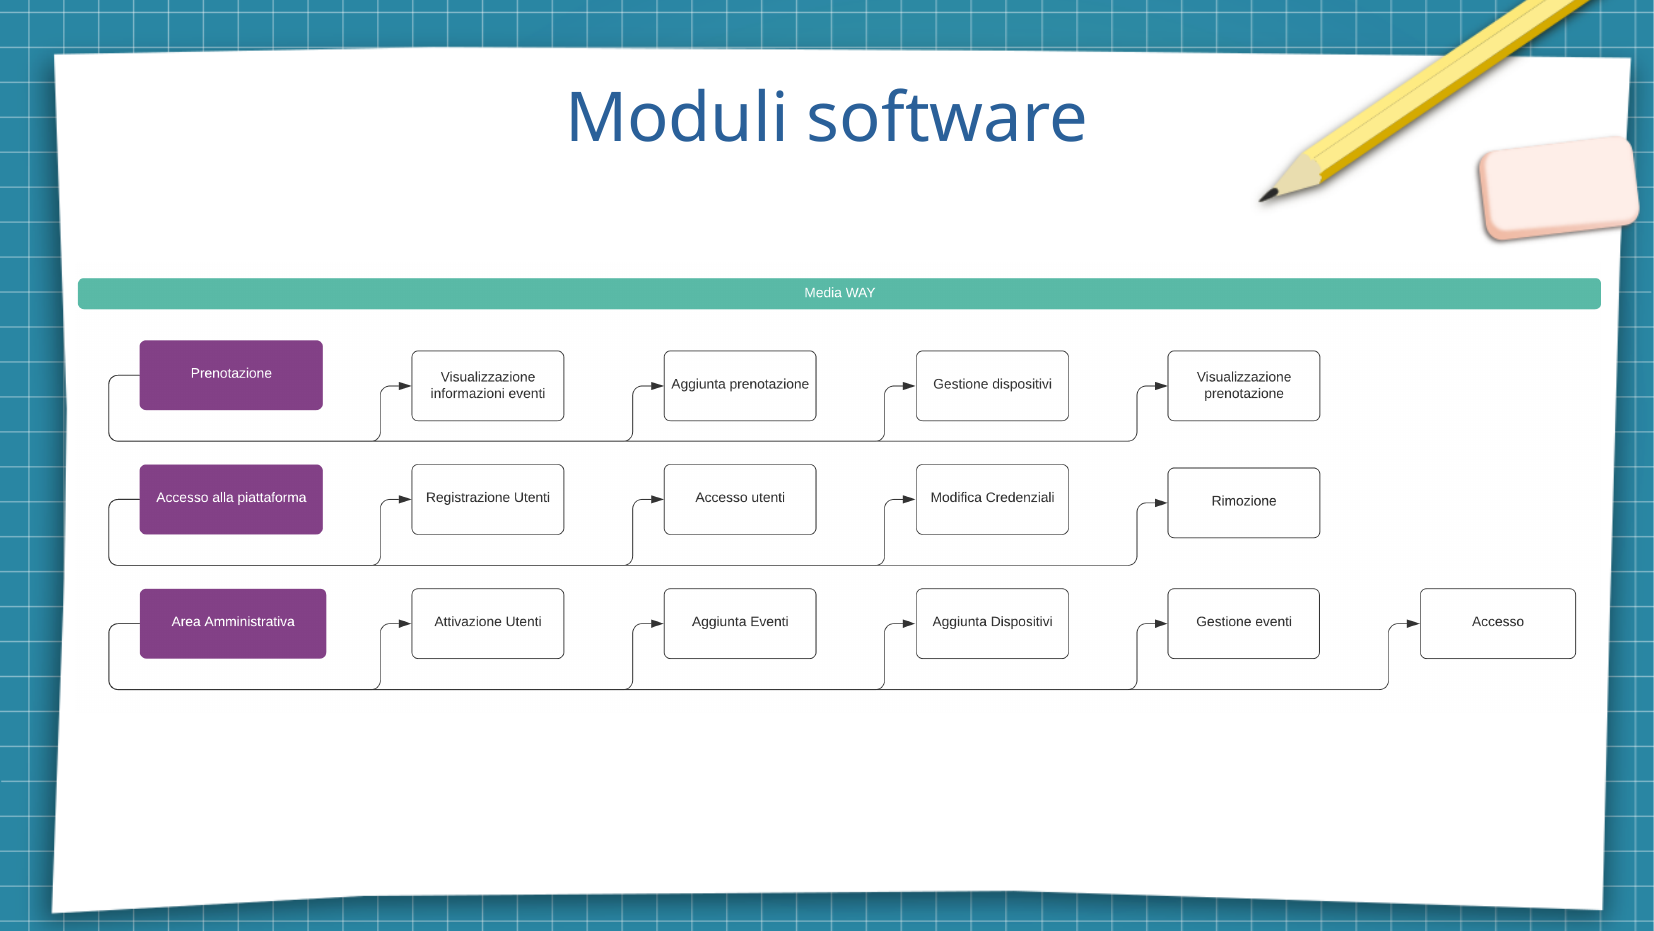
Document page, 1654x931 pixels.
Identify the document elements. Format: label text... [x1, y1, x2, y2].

picture [0, 0, 1654, 931]
title Moduli software [82, 37, 1571, 193]
